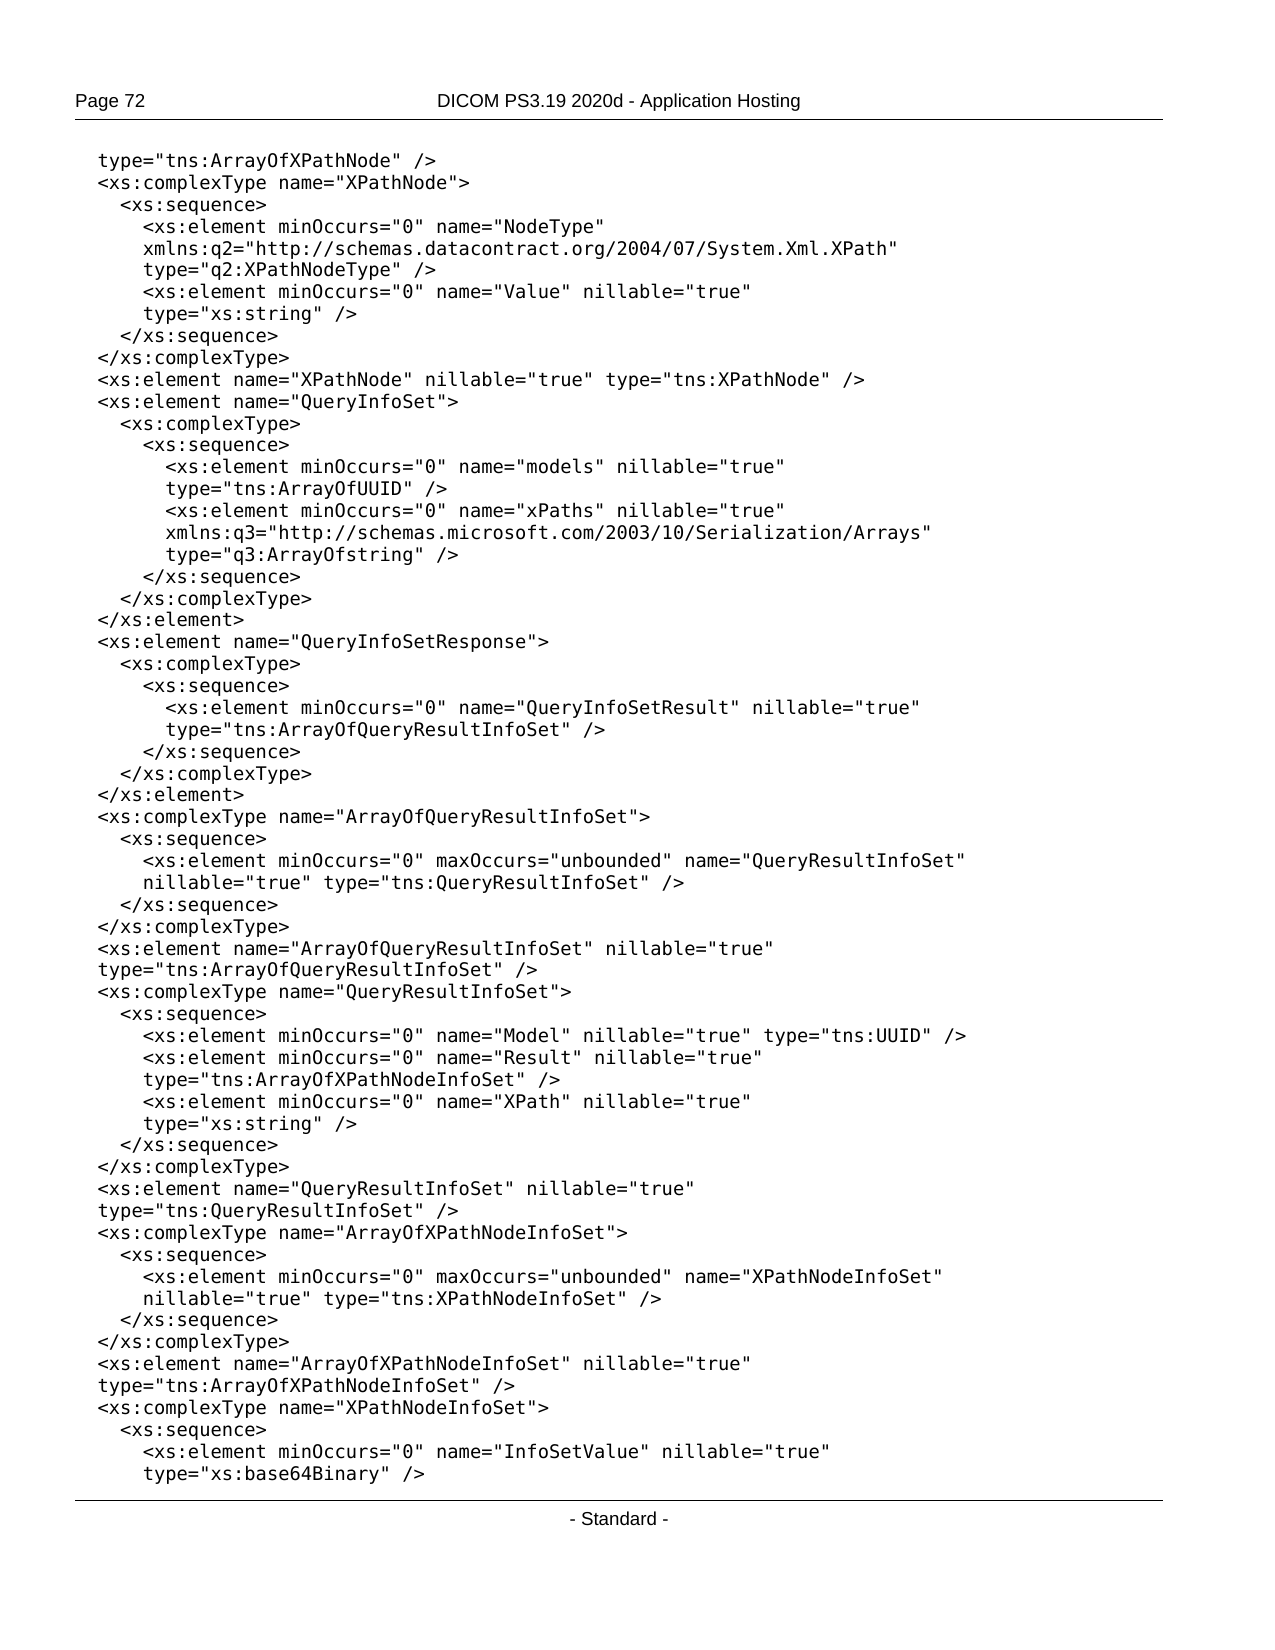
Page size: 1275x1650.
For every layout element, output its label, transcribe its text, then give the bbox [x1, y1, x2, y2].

text type="tns:ArrayOfXPathNode" /> <xs:complexType name="XPathNode"> <xs:sequence> <xs:element minOccurs="0" name="NodeType" xmlns:q2="http://schemas.datacontract.org/2004/07/System.Xml.XPath" type="q2:XPathNodeType" /> <xs:element minOccurs="0" name="Value" nillable="true" type="xs:string" /> </xs:sequence> </xs:complexType> <xs:element name="XPathNode" nillable="true" type="tns:XPathNode" /> <xs:element name="QueryInfoSet"> <xs:complexType> <xs:sequence> <xs:element minOccurs="0" name="models" nillable="true" type="tns:ArrayOfUUID" /> <xs:element minOccurs="0" name="xPaths" nillable="true" xmlns:q3="http://schemas.microsoft.com/2003/10/Serialization/Arrays" type="q3:ArrayOfstring" /> </xs:sequence> </xs:complexType> </xs:element> <xs:element name="QueryInfoSetResponse"> <xs:complexType> <xs:sequence> <xs:element minOccurs="0" name="QueryInfoSetResult" nillable="true" type="tns:ArrayOfQueryResultInfoSet" /> </xs:sequence> </xs:complexType> </xs:element> <xs:complexType name="ArrayOfQueryResultInfoSet"> <xs:sequence> <xs:element minOccurs="0" maxOccurs="unbounded" name="QueryResultInfoSet" nillable="true" type="tns:QueryResultInfoSet" /> </xs:sequence> </xs:complexType> <xs:element name="ArrayOfQueryResultInfoSet" nillable="true" type="tns:ArrayOfQueryResultInfoSet" /> <xs:complexType name="QueryResultInfoSet"> <xs:sequence> <xs:element minOccurs="0" name="Model" nillable="true" type="tns:UUID" /> <xs:element minOccurs="0" name="Result" nillable="true" type="tns:ArrayOfXPathNodeInfoSet" /> <xs:element minOccurs="0" name="XPath" nillable="true" type="xs:string" /> </xs:sequence> </xs:complexType> <xs:element name="QueryResultInfoSet" nillable="true" type="tns:QueryResultInfoSet" /> <xs:complexType name="ArrayOfXPathNodeInfoSet"> <xs:sequence> <xs:element minOccurs="0" maxOccurs="unbounded" name="XPathNodeInfoSet" nillable="true" type="tns:XPathNodeInfoSet" /> </xs:sequence> </xs:complexType> <xs:element name="ArrayOfXPathNodeInfoSet" nillable="true" type="tns:ArrayOfXPathNodeInfoSet" /> <xs:complexType name="XPathNodeInfoSet"> <xs:sequence> <xs:element minOccurs="0" name="InfoSetValue" nillable="true" type="xs:base64Binary" /> [75, 150, 1162, 1484]
